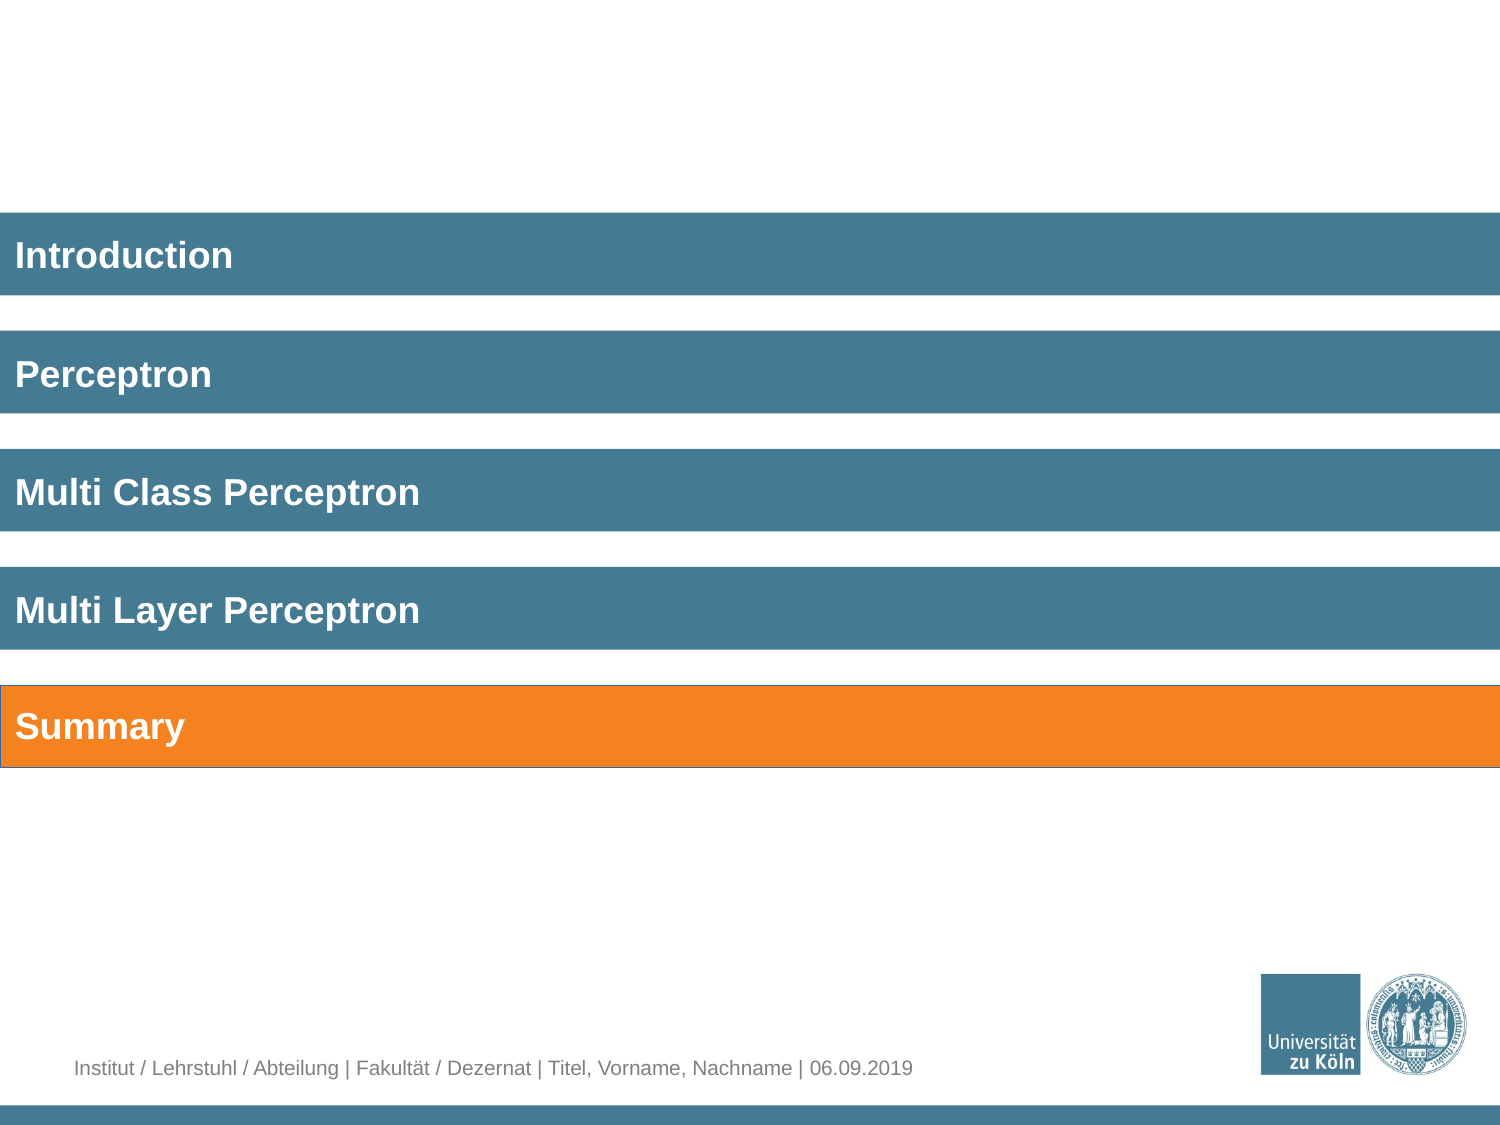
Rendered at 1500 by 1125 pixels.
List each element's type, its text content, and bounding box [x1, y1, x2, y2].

text_box Summary [0, 685, 1500, 768]
picture [1257, 969, 1471, 1079]
